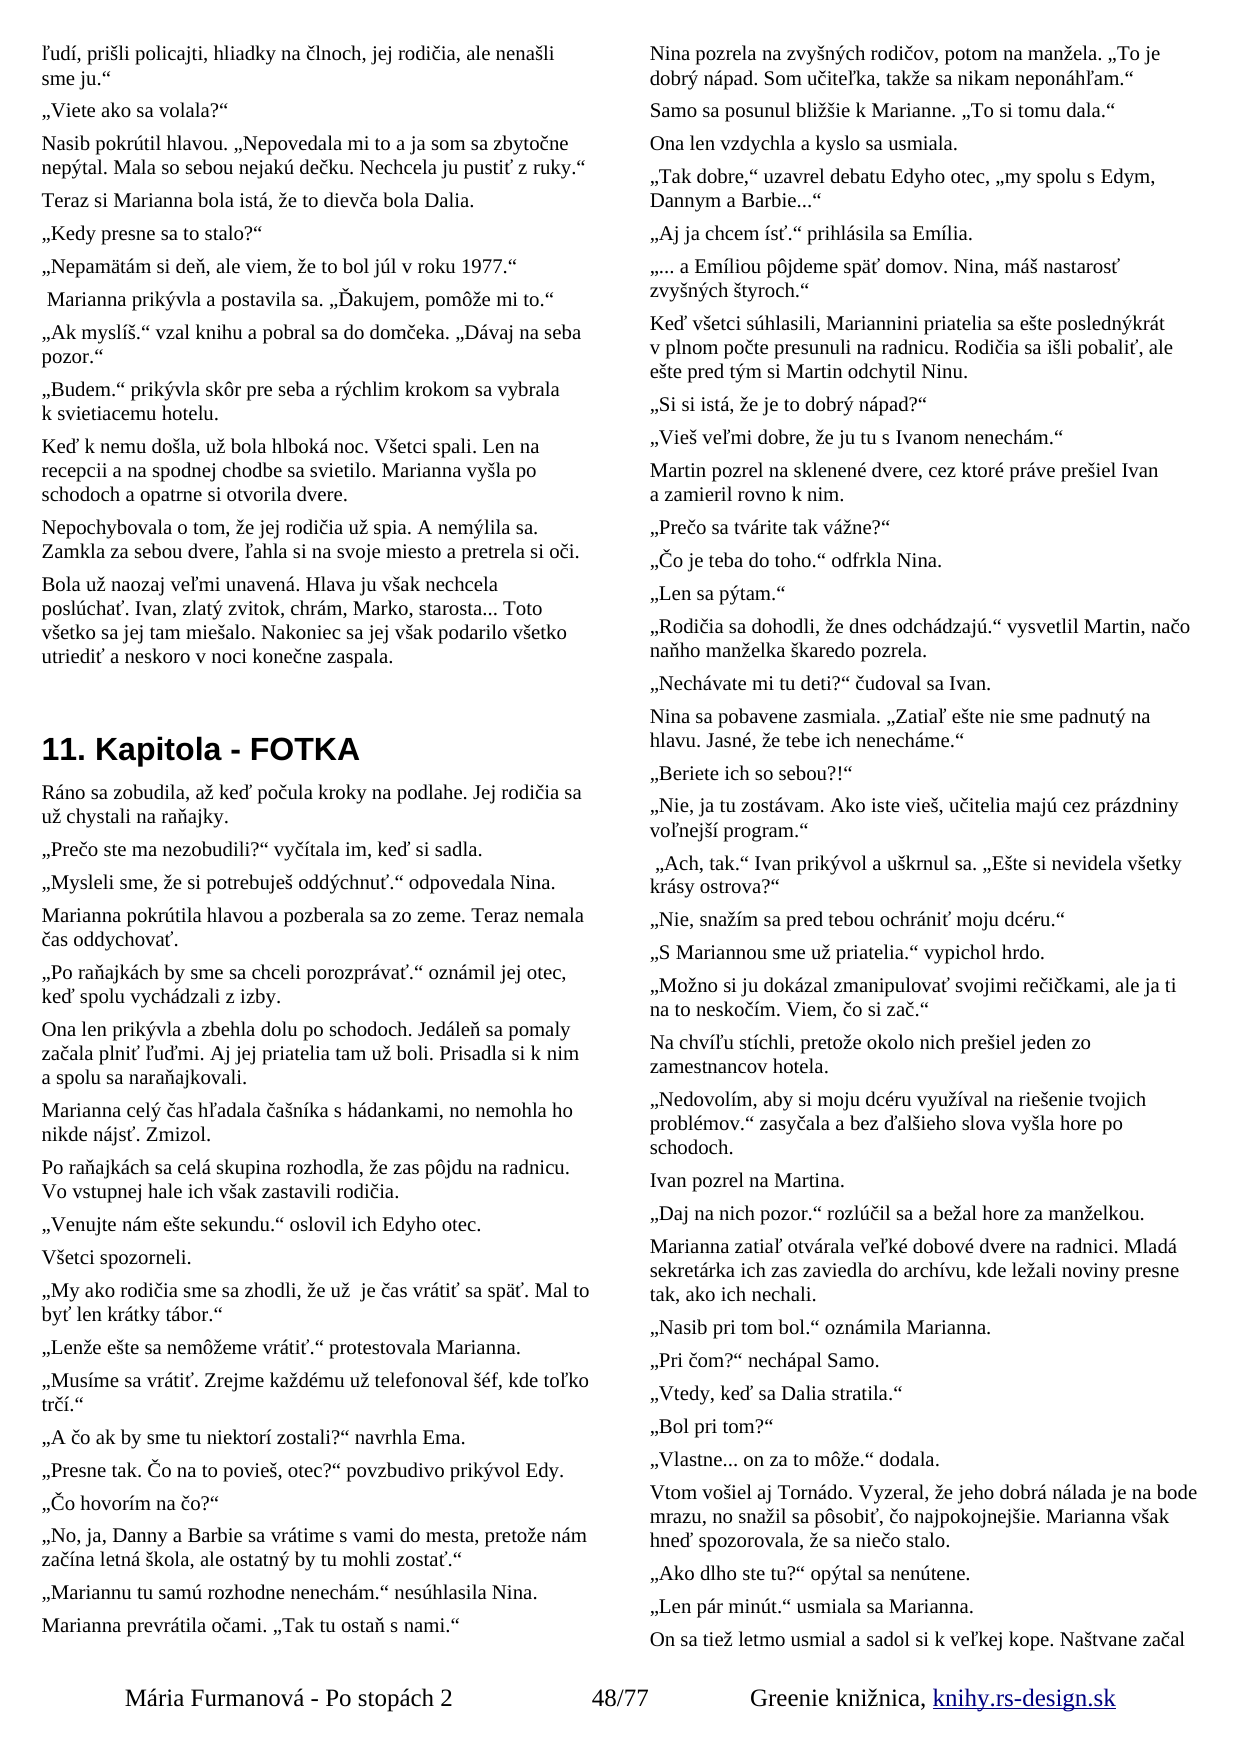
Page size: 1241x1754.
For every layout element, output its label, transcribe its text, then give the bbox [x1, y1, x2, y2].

text ľudí, prišli policajti, hliadky na člnoch, jej rodičia, ale nenašli sme ju.“ [41, 41, 591, 89]
text Ona len prikývla a zbehla dolu po schodoch. Jedáleň sa pomaly začala plniť ľuďmi. Aj jej priatelia tam už boli. Prisadla si k nim a spolu sa naraňajkovali. [41, 1017, 591, 1089]
text Samo sa posunul bližšie k Marianne. „To si tomu dala.“ [649, 98, 1199, 122]
text Všetci spozorneli. [41, 1245, 591, 1269]
text „Vieš veľmi dobre, že ju tu s Ivanom nenechám.“ [649, 425, 1199, 449]
text Nepochybovala o tom, že jej rodičia už spia. A nemýlila sa. Zamkla za sebou dvere, ľahla si na svoje miesto a pretrela si oči. [41, 515, 591, 563]
text „Nechávate mi tu deti?“ čudoval sa Ivan. [649, 671, 1199, 695]
text „Ak myslíš.“ vzal knihu a pobral sa do domčeka. „Dávaj na seba pozor.“ [41, 320, 591, 368]
text „Nie, snažím sa pred tebou ochrániť moju dcéru.“ [649, 907, 1199, 931]
text „Lenže ešte sa nemôžeme vrátiť.“ protestovala Marianna. [41, 1335, 591, 1359]
text Ivan pozrel na Martina. [649, 1168, 1199, 1192]
text „Kedy presne sa to stalo?“ [41, 221, 591, 245]
text Teraz si Marianna bola istá, že to dievča bola Dalia. [41, 188, 591, 212]
text „Beriete ich so sebou?!“ [649, 761, 1199, 784]
text „Rodičia sa dohodli, že dnes odchádzajú.“ vysvetlil Martin, načo naňho manželka škaredo pozrela. [649, 614, 1199, 662]
text „Viete ako sa volala?“ [41, 98, 591, 122]
text „No, ja, Danny a Barbie sa vrátime s vami do mesta, pretože nám začína letná škola, ale ostatný by tu mohli zostať.“ [41, 1523, 591, 1571]
text Keď k nemu došla, už bola hlboká noc. Všetci spali. Len na recepcii a na spodnej chodbe sa svietilo. Marianna vyšla po schodoch a opatrne si otvorila dvere. [41, 434, 591, 506]
text Po raňajkách sa celá skupina rozhodla, že zas pôjdu na radnicu. Vo vstupnej hale ich však zastavili rodičia. [41, 1155, 591, 1203]
text Nina sa pobavene zasmiala. „Zatiaľ ešte nie sme padnutý na hlavu. Jasné, že tebe ich nenecháme.“ [649, 703, 1199, 752]
text „Budem.“ prikývla skôr pre seba a rýchlim krokom sa vybrala k svietiacemu hotelu. [41, 377, 591, 425]
text Marianna celý čas hľadala čašníka s hádankami, no nemohla ho nikde nájsť. Zmizol. [41, 1098, 591, 1146]
text „Pri čom?“ nechápal Samo. [649, 1348, 1199, 1372]
text Martin pozrel na sklenené dvere, cez ktoré práve prešiel Ivan a zamieril rovno k nim. [649, 458, 1199, 506]
text „Musíme sa vrátiť. Zrejme každému už telefonoval šéf, kde toľko trčí.“ [41, 1368, 591, 1416]
text „Aj ja chcem ísť.“ prihlásila sa Emília. [649, 221, 1199, 245]
text „Vtedy, keď sa Dalia stratila.“ [649, 1381, 1199, 1405]
text „Len sa pýtam.“ [649, 581, 1199, 605]
text „Ach, tak.“ Ivan prikývol a uškrnul sa. „Ešte si nevidela všetky krásy ostrova?“ [649, 850, 1199, 898]
text Ráno sa zobudila, až keď počula kroky na podlahe. Jej rodičia sa už chystali na raňajky. [41, 780, 591, 828]
text „Bol pri tom?“ [649, 1414, 1199, 1438]
subtitle 11. Kapitola - FOTKA [41, 731, 591, 768]
text Nasib pokrútil hlavou. „Nepovedala mi to a ja som sa zbytočne nepýtal. Mala so sebou nejakú dečku. Nechcela ju pustiť z ruky.“ [41, 131, 591, 179]
text „My ako rodičia sme sa zhodli, že už je čas vrátiť sa späť. Mal to byť len krátky tábor.“ [41, 1278, 591, 1326]
text „Vlastne... on za to môže.“ dodala. [649, 1447, 1199, 1471]
text Nina pozrela na zvyšných rodičov, potom na manžela. „To je dobrý nápad. Som učiteľka, takže sa nikam neponáhľam.“ [649, 41, 1199, 89]
text Marianna pokrútila hlavou a pozberala sa zo zeme. Teraz nemala čas oddychovať. [41, 903, 591, 951]
text „Nasib pri tom bol.“ oznámila Marianna. [649, 1315, 1199, 1339]
text „Si si istá, že je to dobrý nápad?“ [649, 392, 1199, 416]
text „Čo hovorím na čo?“ [41, 1490, 591, 1514]
text „Možno si ju dokázal zmanipulovať svojimi rečičkami, ale ja ti na to neskočím. Viem, čo si zač.“ [649, 973, 1199, 1021]
text „Ako dlho ste tu?“ opýtal sa nenútene. [649, 1561, 1199, 1585]
text „Len pár minút.“ usmiala sa Marianna. [649, 1594, 1199, 1618]
text „Presne tak. Čo na to povieš, otec?“ povzbudivo prikývol Edy. [41, 1457, 591, 1482]
text „Tak dobre,“ uzavrel debatu Edyho otec, „my spolu s Edym, Dannym a Barbie...“ [649, 164, 1199, 212]
text „Prečo sa tvárite tak vážne?“ [649, 515, 1199, 539]
text Keď všetci súhlasili, Mariannini priatelia sa ešte poslednýkrát v plnom počte presunuli na radnicu. Rodičia sa išli pobaliť, ale ešte pred tým si Martin odchytil Ninu. [649, 311, 1199, 383]
text Ona len vzdychla a kyslo sa usmiala. [649, 131, 1199, 155]
text Marianna prevrátila očami. „Tak tu ostaň s nami.“ [41, 1613, 591, 1637]
text „Nedovolím, aby si moju dcéru využíval na riešenie tvojich problémov.“ zasyčala a bez ďalšieho slova vyšla hore po schodoch. [649, 1087, 1199, 1159]
text Vtom vošiel aj Tornádo. Vyzeral, že jeho dobrá nálada je na bode mrazu, no snažil sa pôsobiť, čo najpokojnejšie. Marianna však hneď spozorovala, že sa niečo stalo. [649, 1480, 1199, 1552]
text „Čo je teba do toho.“ odfrkla Nina. [649, 548, 1199, 572]
text „Nie, ja tu zostávam. Ako iste vieš, učitelia majú cez prázdniny voľnejší program.“ [649, 793, 1199, 842]
text „... a Emíliou pôjdeme späť domov. Nina, máš nastarosť zvyšných štyroch.“ [649, 254, 1199, 302]
text „Nepamätám si deň, ale viem, že to bol júl v roku 1977.“ [41, 254, 591, 278]
text Marianna prikývla a postavila sa. „Ďakujem, pomôže mi to.“ [41, 287, 591, 311]
text „Mysleli sme, že si potrebuješ oddýchnuť.“ odpovedala Nina. [41, 870, 591, 894]
text „S Mariannou sme už priatelia.“ vypichol hrdo. [649, 940, 1199, 964]
text Marianna zatiaľ otvárala veľké dobové dvere na radnici. Mladá sekretárka ich zas zaviedla do archívu, kde ležali noviny presne tak, ako ich nechali. [649, 1234, 1199, 1306]
text Na chvíľu stíchli, pretože okolo nich prešiel jeden zo zamestnancov hotela. [649, 1030, 1199, 1078]
text „A čo ak by sme tu niektorí zostali?“ navrhla Ema. [41, 1424, 591, 1449]
text „Prečo ste ma nezobudili?“ vyčítala im, keď si sadla. [41, 837, 591, 861]
text „Daj na nich pozor.“ rozlúčil sa a bežal hore za manželkou. [649, 1201, 1199, 1225]
text Bola už naozaj veľmi unavená. Hlava ju však nechcela poslúchať. Ivan, zlatý zvitok, chrám, Marko, starosta... Toto všetko sa jej tam miešalo. Nakoniec sa jej však podarilo všetko utriediť a neskoro v noci konečne zaspala. [41, 572, 591, 668]
text On sa tiež letmo usmial a sadol si k veľkej kope. Naštvane začal [649, 1627, 1199, 1651]
text „Po raňajkách by sme sa chceli porozprávať.“ oznámil jej otec, keď spolu vychádzali z izby. [41, 960, 591, 1008]
text „Venujte nám ešte sekundu.“ oslovil ich Edyho otec. [41, 1212, 591, 1236]
text „Mariannu tu samú rozhodne nenechám.“ nesúhlasila Nina. [41, 1580, 591, 1604]
